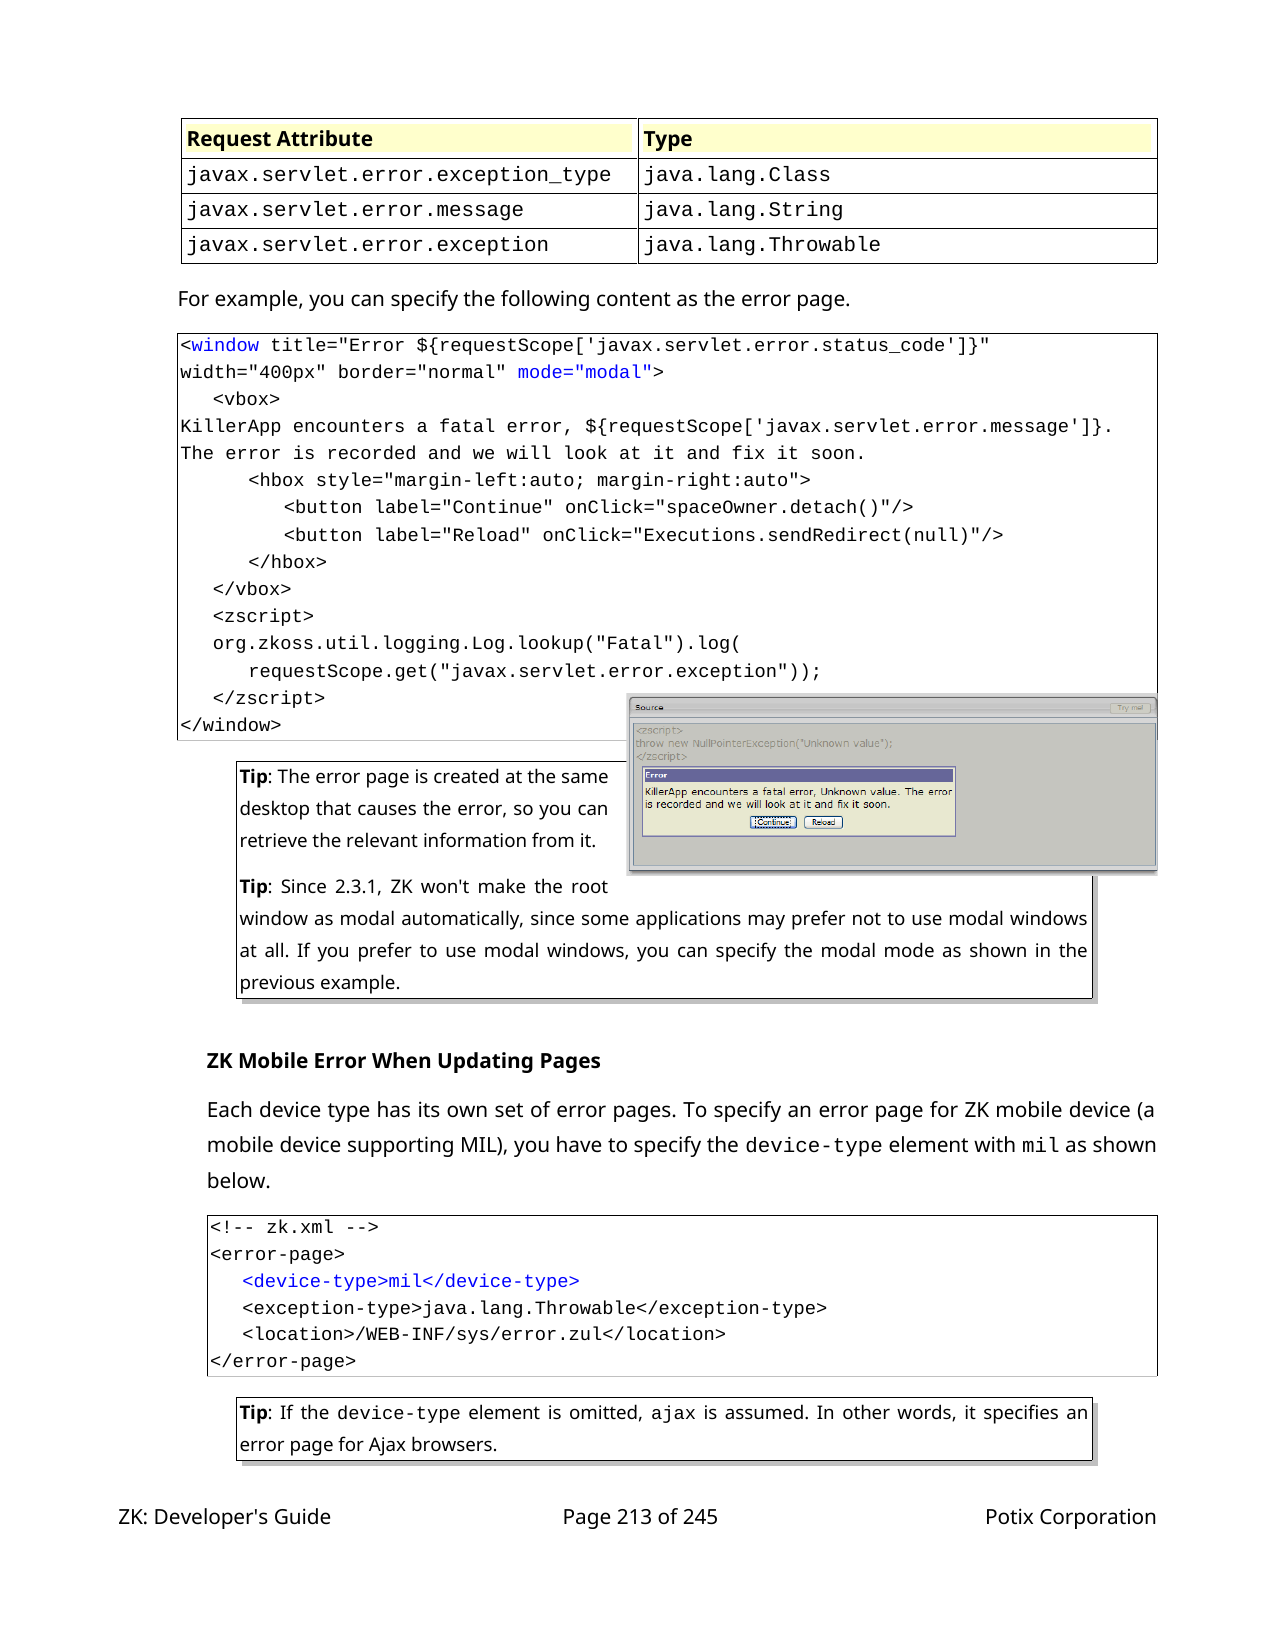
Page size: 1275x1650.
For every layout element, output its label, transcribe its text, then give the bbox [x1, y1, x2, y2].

text <button label="Continue" onClick="spaceOwner.detach()"/> [178, 495, 1157, 519]
text Tip: If the device-type element is omitted, ajax is assumed. In other words, it specifies an error page for Ajax browsers. [237, 1398, 1092, 1460]
text <window title="Error ${requestScope['javax.servlet.error.status_code']}" [178, 334, 1157, 357]
table_cell javax.servlet.error.exception_type [182, 159, 637, 193]
text KillerApp encounters a fatal error, ${requestScope['javax.servlet.error.message']}. The error is recorded and we will look at it and fix it soon. [178, 414, 1157, 465]
table_cell java.lang.String [639, 194, 1157, 228]
text Each device type has its own set of error pages. To specify an error page for ZK mobile device (a mobile device supporting MIL), you have to specify the device-type element with mil as shown below. [207, 1095, 1157, 1194]
text <error-page> [208, 1242, 1157, 1266]
text requestScope.get("javax.servlet.error.exception")); [178, 658, 1157, 683]
table_header Request Attribute [182, 119, 637, 158]
text Tip: The error page is created at the same desktop that causes the error, so you can retrieve the relevant information from it. [237, 762, 626, 853]
subtitle ZK Mobile Error When Updating Pages [207, 1046, 1157, 1074]
table_cell javax.servlet.error.exception [182, 229, 637, 263]
text Tip: Since 2.3.1, ZK won't make the root window as modal automatically, since some applications may prefer not to use modal windows at all. If you prefer to use modal windows, you can specify the modal mode as shown in the previous example. [237, 871, 1092, 998]
text </zscript> [178, 686, 1157, 710]
table_cell java.lang.Throwable [639, 229, 1157, 263]
text <device-type>mil</device-type> <exception-type>java.lang.Throwable</exception-type> <location>/WEB-INF/sys/error.zul</location> </error-page> [208, 1269, 1157, 1376]
text <vbox> [178, 387, 1157, 411]
table_cell java.lang.Class [639, 159, 1157, 193]
text </vbox> [178, 577, 1157, 601]
table_header Type [639, 119, 1157, 158]
text <!-- zk.xml --> [208, 1216, 1157, 1239]
text <button label="Reload" onClick="Executions.sendRedirect(null)"/> [178, 522, 1157, 547]
text For example, you can specify the following content as the error page. [177, 284, 1157, 312]
table_cell javax.servlet.error.message [182, 194, 637, 228]
text <zscript> [178, 604, 1157, 628]
picture [626, 693, 1158, 876]
text org.zkoss.util.logging.Log.lookup("Fatal").log( [178, 631, 1157, 656]
text </hbox> [178, 550, 1157, 574]
text width="400px" border="normal" mode="modal"> [178, 360, 1157, 384]
text </window> [178, 713, 626, 740]
text <hbox style="margin-left:auto; margin-right:auto"> [178, 468, 1157, 492]
